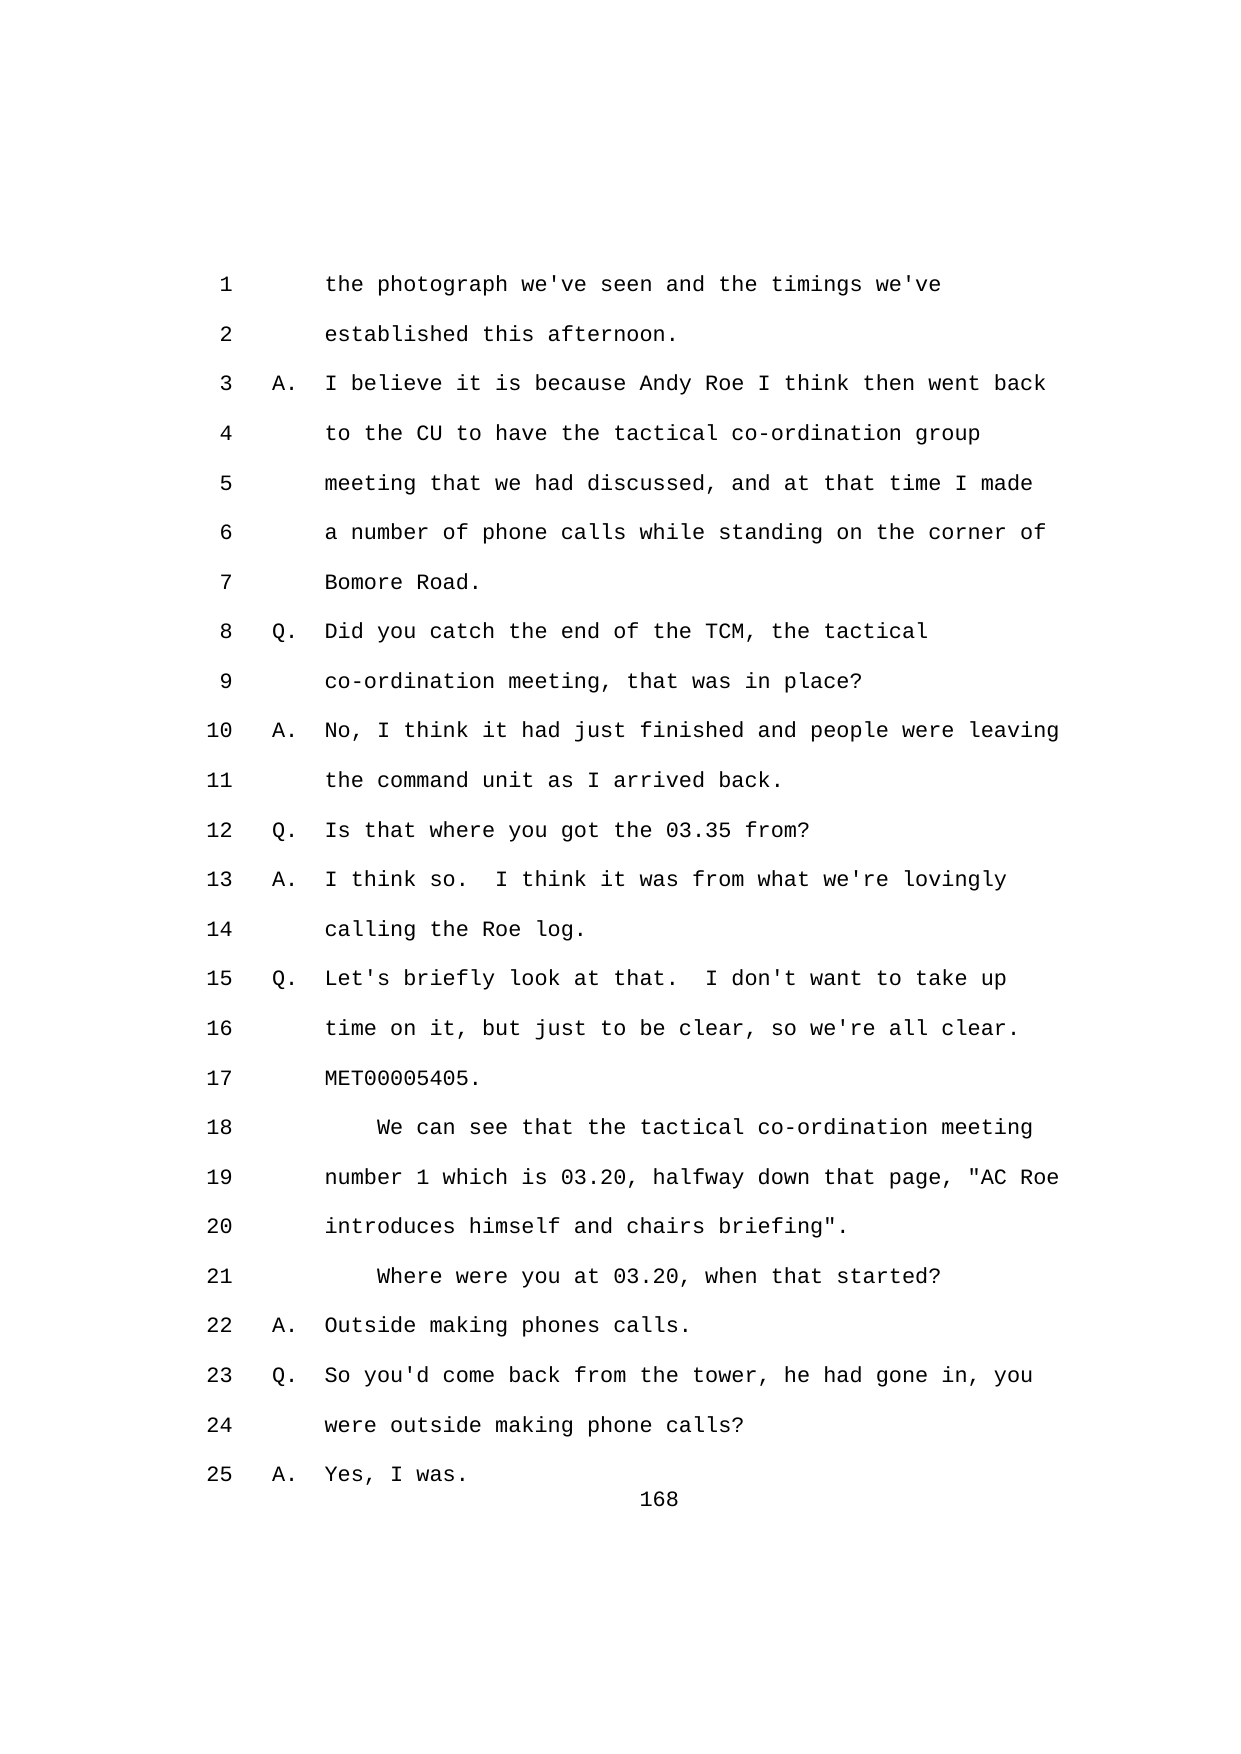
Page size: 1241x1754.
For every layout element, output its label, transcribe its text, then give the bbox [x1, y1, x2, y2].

text 19 number 1 which is 03.20, halfway down that page, "AC Roe [75, 1166, 1165, 1191]
text 20 introduces himself and chairs briefing". [75, 1215, 1165, 1240]
text 10 A. No, I think it had just finished and people were leaving [75, 719, 1165, 744]
text 13 A. I think so. I think it was from what we're lovingly [75, 868, 1165, 893]
text 14 calling the Roe log. [75, 918, 1165, 943]
text 16 time on it, but just to be clear, so we're all clear. [75, 1017, 1165, 1042]
text 5 meeting that we had discussed, and at that time I made [75, 472, 1165, 496]
text 3 A. I believe it is because Andy Roe I think then went back [75, 372, 1165, 397]
text 22 A. Outside making phones calls. [75, 1314, 1165, 1339]
text 8 Q. Did you catch the end of the TCM, the tactical [75, 620, 1165, 645]
text 168 [75, 1488, 1165, 1513]
text 15 Q. Let's briefly look at that. I don't want to take up [75, 967, 1165, 992]
text 18 We can see that the tactical co-ordination meeting [75, 1116, 1165, 1141]
text 25 A. Yes, I was. [75, 1463, 1165, 1488]
text 2 established this afternoon. [75, 323, 1165, 348]
text 4 to the CU to have the tactical co-ordination group [75, 422, 1165, 447]
text 23 Q. So you'd come back from the tower, he had gone in, you [75, 1364, 1165, 1389]
text 17 MET00005405. [75, 1067, 1165, 1091]
text 24 were outside making phone calls? [75, 1414, 1165, 1438]
text 6 a number of phone calls while standing on the corner of [75, 521, 1165, 546]
text 12 Q. Is that where you got the 03.35 from? [75, 819, 1165, 843]
text 11 the command unit as I arrived back. [75, 769, 1165, 794]
text 9 co-ordination meeting, that was in place? [75, 670, 1165, 695]
text 21 Where were you at 03.20, when that started? [75, 1265, 1165, 1290]
text 7 Bomore Road. [75, 571, 1165, 596]
text 1 the photograph we've seen and the timings we've [75, 273, 1165, 298]
